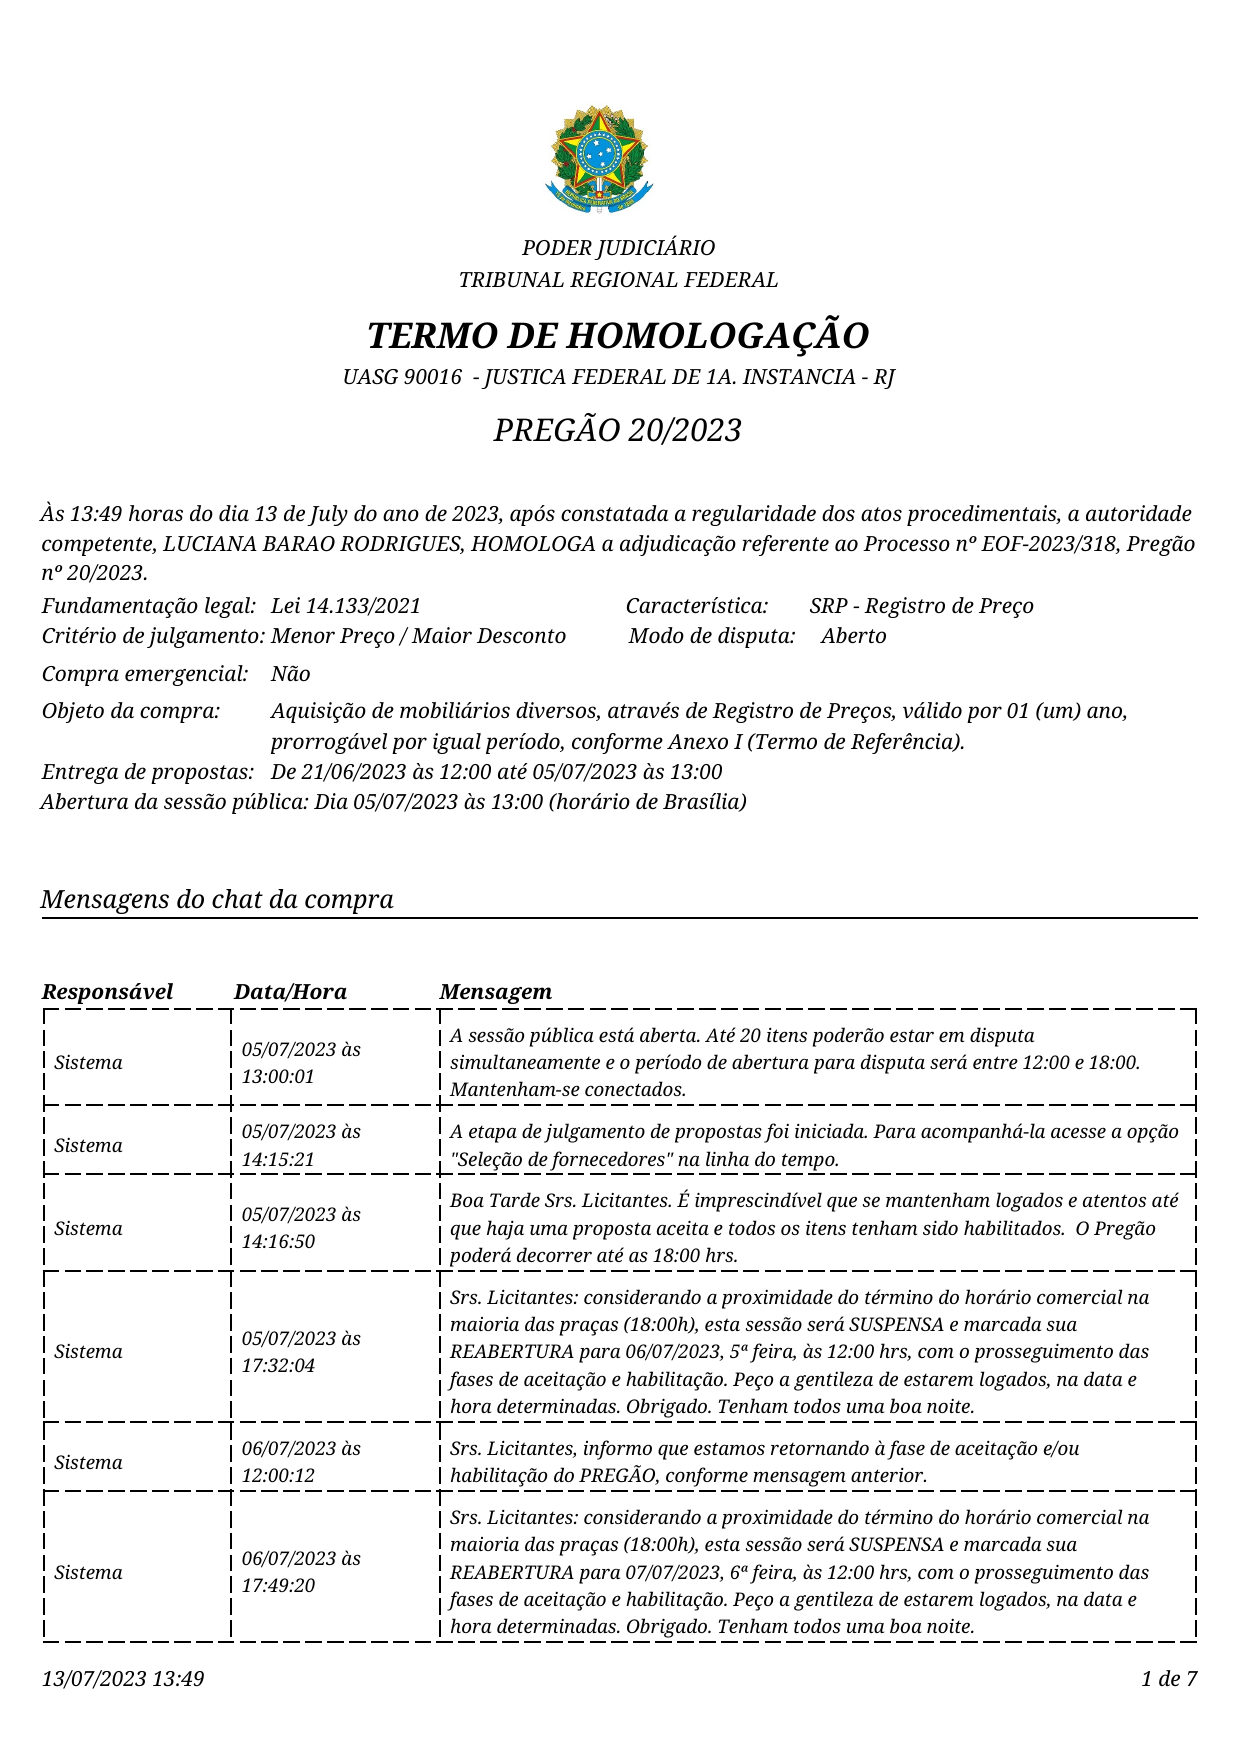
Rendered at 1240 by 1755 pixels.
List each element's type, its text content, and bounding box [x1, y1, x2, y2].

table_cell Boa Tarde Srs. Licitantes. É imprescindível que se mantenham logados e atentos até que haja uma proposta aceita e todos os itens tenham sido habilitados. O Pregão poderá decorrer até as 18:00 hrs. [440, 1173, 1196, 1270]
table_cell 06/07/2023 às 12:00:12 [231, 1421, 439, 1490]
table_header A sessão pública está aberta. Até 20 itens poderão estar em disputa simultaneamente e o período de abertura para disputa será entre 12:00 e 18:00. Mantenham-se conectados. [440, 1008, 1196, 1104]
table_cell Menor Preço / Maior Desconto Modo de disputa: Aberto [271, 621, 1178, 659]
text PODER JUDICIÁRIO [42, 233, 1198, 261]
table_cell Srs. Licitantes: considerando a proximidade do término do horário comercial na maioria das praças (18:00h), esta sessão será SUSPENSA e marcada sua REABERTURA para 07/07/2023, 6ª feira, às 12:00 hrs, com o prosseguimento das fases de aceitação e habilitação. Peço a gentileza de estarem logados, na data e hora determinadas. Obrigado. Tenham todos uma boa noite. [440, 1490, 1196, 1641]
table_cell Aquisição de mobiliários diversos, através de Registro de Preços, válido por 01 (um) ano, prorrogável por igual período, conforme Anexo I (Termo de Referência). [271, 696, 1178, 757]
table_header Fundamentação legal: [42, 591, 271, 621]
text Abertura da sessão pública: Dia 05/07/2023 às 13:00 (horário de Brasília) [40, 787, 1200, 816]
table_cell Não [271, 659, 1178, 696]
text Mensagens do chat da compra [40, 882, 1200, 916]
subtitle PREGÃO 20/2023 [42, 408, 1198, 451]
table_cell Objeto da compra: [42, 696, 271, 757]
text TRIBUNAL REGIONAL FEDERAL [42, 265, 1198, 293]
table_cell Critério de julgamento: [42, 621, 271, 659]
text UASG 90016 - JUSTICA FEDERAL DE 1A. INSTANCIA - RJ [42, 362, 1198, 391]
table_cell Sistema [44, 1421, 231, 1490]
table_cell Entrega de propostas: [42, 757, 271, 787]
text Às 13:49 horas do dia 13 de July do ano de 2023, após constatada a regularidade dos atos procedimentais, a autoridade competente, LUCIANA BARAO RODRIGUES, HOMOLOGA a adjudicação referente ao Processo nº EOF-2023/318, Pregão nº 20/2023. [40, 499, 1200, 587]
text Responsável Data/Hora Mensagem [42, 977, 1200, 1005]
table_header Lei 14.133/2021 Característica: SRP - Registro de Preço [271, 591, 1178, 621]
table_cell Compra emergencial: [42, 659, 271, 696]
table_header Sistema [44, 1008, 231, 1104]
table_cell Srs. Licitantes, informo que estamos retornando à fase de aceitação e/ou habilitação do PREGÃO, conforme mensagem anterior. [440, 1421, 1196, 1490]
table_cell Sistema [44, 1104, 231, 1173]
subtitle TERMO DE HOMOLOGAÇÃO [42, 311, 1198, 359]
table_cell De 21/06/2023 às 12:00 até 05/07/2023 às 13:00 [271, 757, 1178, 787]
table_cell Sistema [44, 1490, 231, 1641]
table_cell 05/07/2023 às 14:16:50 [231, 1173, 439, 1270]
table_cell 06/07/2023 às 17:49:20 [231, 1490, 439, 1641]
table_cell Sistema [44, 1173, 231, 1270]
table_cell 05/07/2023 às 17:32:04 [231, 1270, 439, 1421]
table_cell Srs. Licitantes: considerando a proximidade do término do horário comercial na maioria das praças (18:00h), esta sessão será SUSPENSA e marcada sua REABERTURA para 06/07/2023, 5ª feira, às 12:00 hrs, com o prosseguimento das fases de aceitação e habilitação. Peço a gentileza de estarem logados, na data e hora determinadas. Obrigado. Tenham todos uma boa noite. [440, 1270, 1196, 1421]
table_cell A etapa de julgamento de propostas foi iniciada. Para acompanhá-la acesse a opção "Seleção de fornecedores" na linha do tempo. [440, 1104, 1196, 1173]
table_cell Sistema [44, 1270, 231, 1421]
table_header 05/07/2023 às 13:00:01 [231, 1008, 439, 1104]
table_cell 05/07/2023 às 14:15:21 [231, 1104, 439, 1173]
